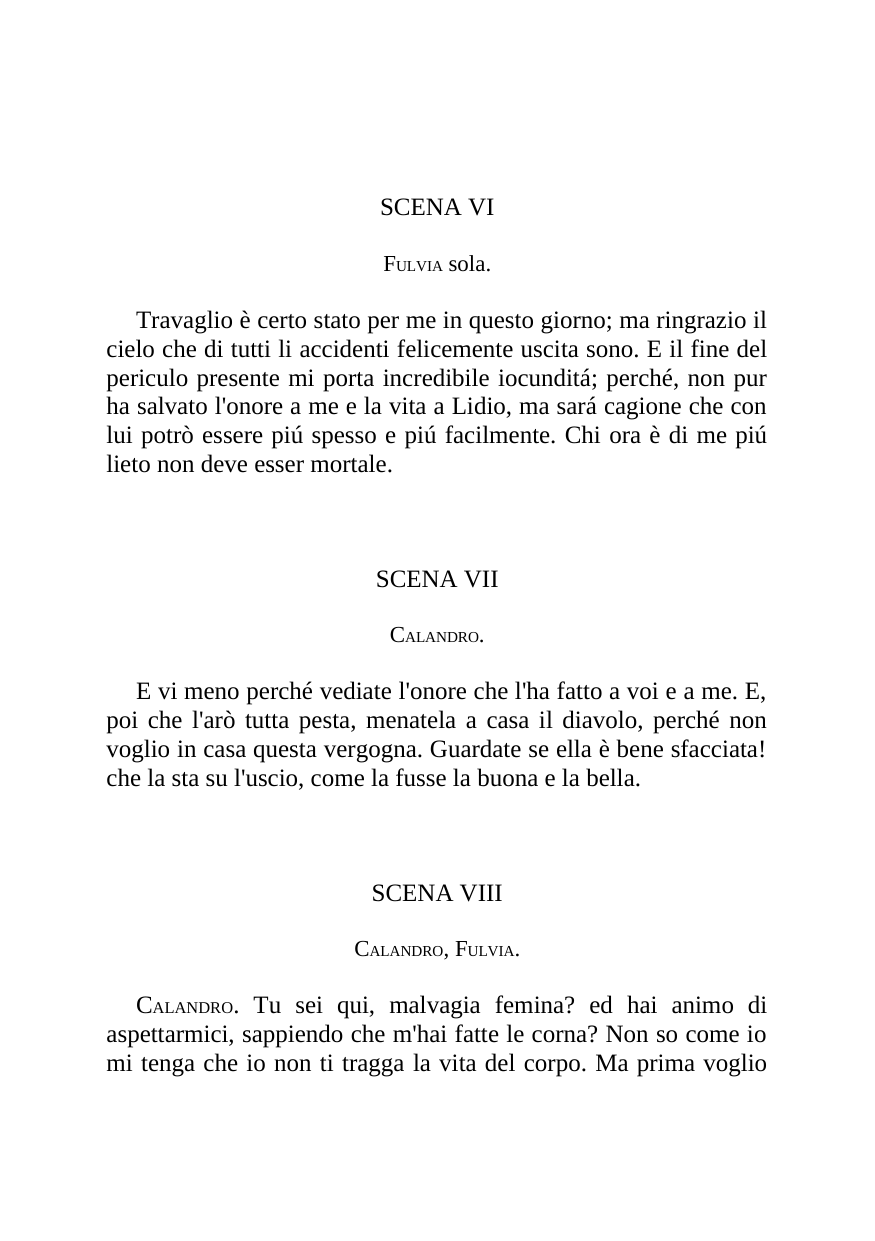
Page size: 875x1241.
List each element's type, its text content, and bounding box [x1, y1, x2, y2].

text SCENA VIII [106, 878, 768, 906]
text Calandro, Fulvia. [106, 935, 768, 962]
text SCENA VII [106, 564, 768, 593]
text E vi meno perché vediate l'onore che l'ha fatto a voi e a me. E, poi che l'arò tutta pesta, menatela a casa il diavolo, perché non voglio in casa questa vergogna. Guardate se ella è bene sfacciata! che la sta su l'uscio, come la fusse la buona e la bella. [106, 676, 768, 791]
text Calandro. [106, 621, 768, 648]
text Fulvia sola. [106, 250, 768, 276]
text Travaglio è certo stato per me in questo giorno; ma ringrazio il cielo che di tutti li accidenti felicemente uscita sono. E il fine del periculo presente mi porta incredibile iocunditá; perché, non pur ha salvato l'onore a me e la vita a Lidio, ma sará cagione che con lui potrò essere piú spesso e piú facilmente. Chi ora è di me piú lieto non deve esser mortale. [106, 305, 768, 478]
text Calandro. Tu sei qui, malvagia femina? ed hai animo di aspettarmici, sappiendo che m'hai fatte le corna? Non so come io mi tenga che io non ti tragga la vita del corpo. Ma prima voglio [106, 990, 768, 1077]
text SCENA VI [106, 192, 768, 221]
